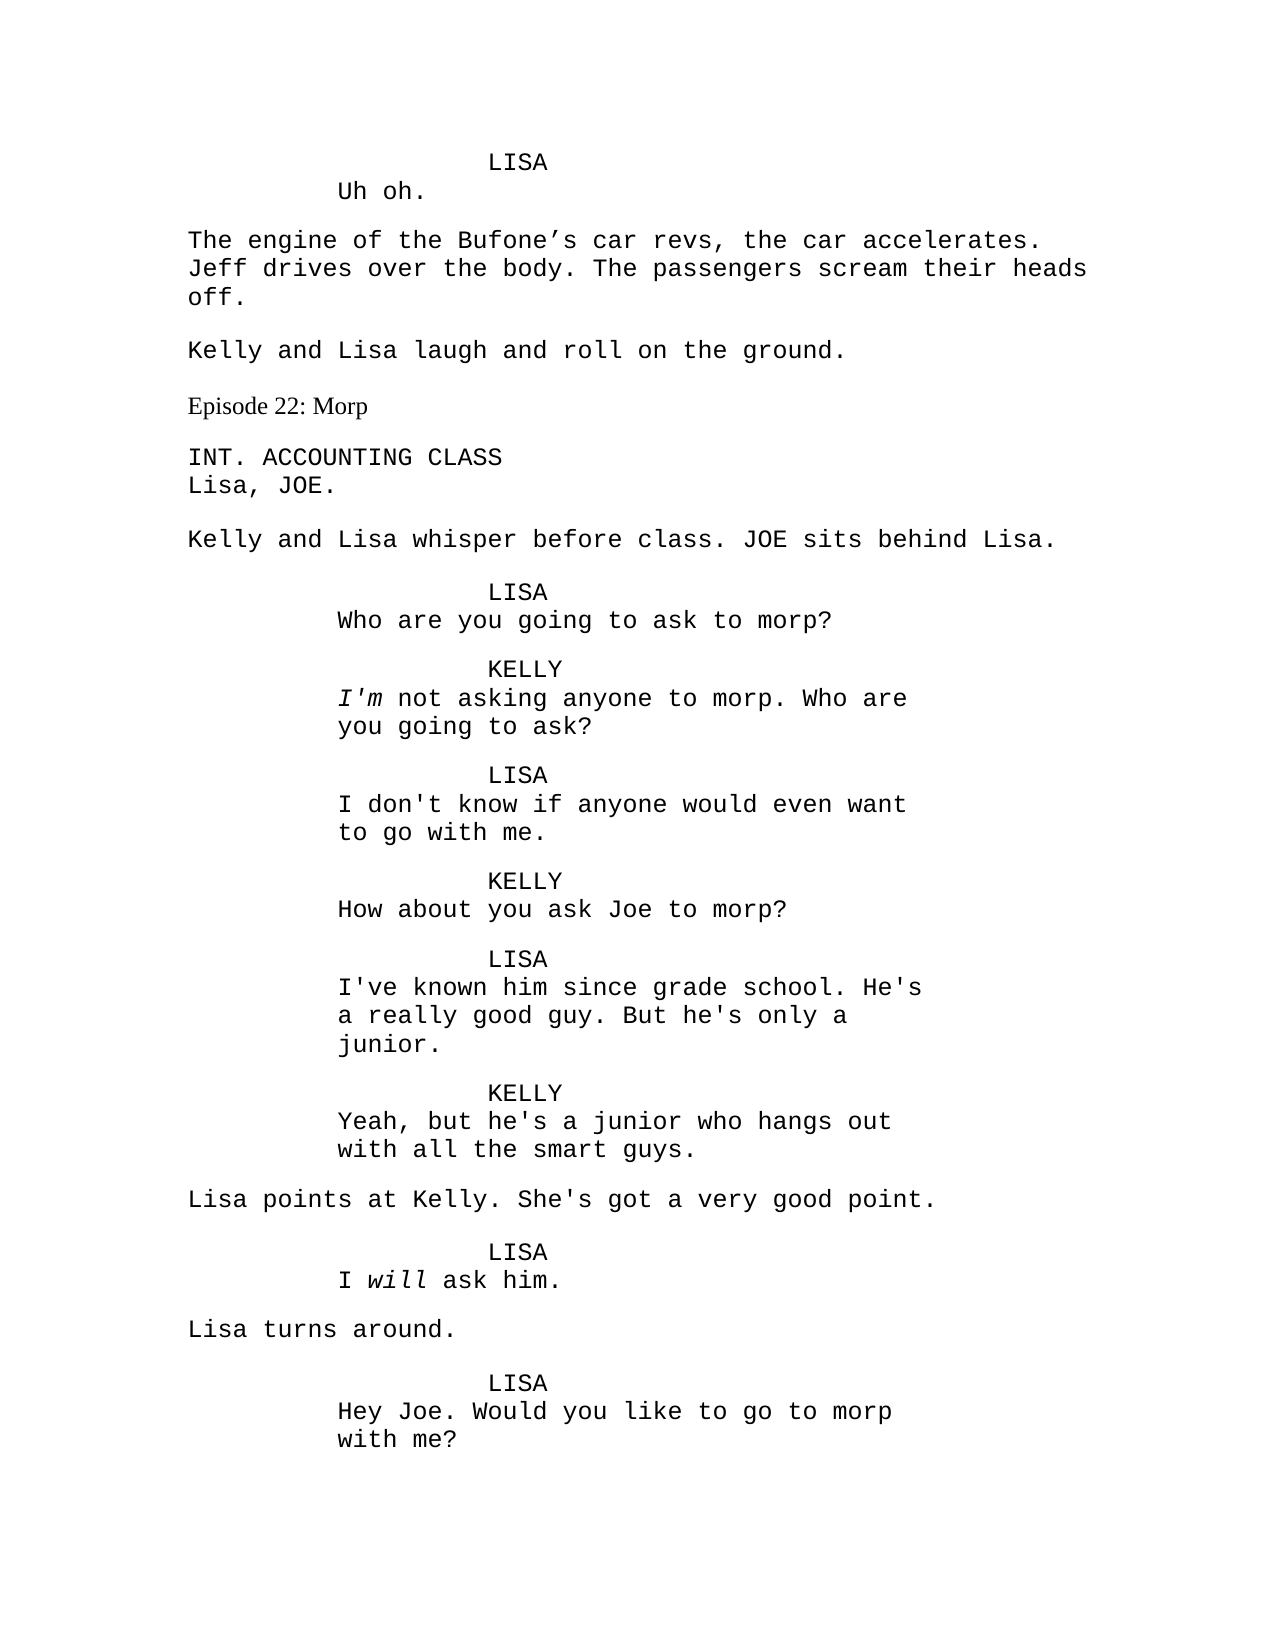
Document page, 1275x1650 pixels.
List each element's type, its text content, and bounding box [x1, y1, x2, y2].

text Hey Joe. Would you like to go to morp with me? [337, 1399, 937, 1455]
text Who are you going to ask to morp? [337, 608, 937, 636]
text Uh oh. [337, 178, 937, 207]
text LISA [187, 579, 1087, 608]
text Kelly and Lisa laugh and roll on the ground. [187, 337, 1087, 366]
text How about you ask Joe to morp? [337, 897, 937, 925]
subtitle INT. ACCOUNTING CLASS [187, 444, 1087, 473]
text I don't know if anyone would even want to go with me. [337, 791, 937, 848]
text LISA [187, 946, 1087, 974]
text LISA [187, 150, 1087, 178]
text KELLY [187, 657, 1087, 685]
text Lisa points at Kelly. She's got a very good point. [187, 1186, 1087, 1214]
text KELLY [187, 1080, 1087, 1109]
text I've known him since grade school. He's a really good guy. But he's only a junior. [337, 974, 937, 1059]
text Lisa turns around. [187, 1317, 1087, 1345]
text The engine of the Bufone’s car revs, the car accelerates. Jeff drives over the body. The passengers scream their heads off. [187, 227, 1087, 312]
text LISA [187, 1239, 1087, 1268]
text I will ask him. [337, 1268, 937, 1296]
text LISA [187, 763, 1087, 791]
text LISA [187, 1370, 1087, 1399]
text Yeah, but he's a junior who hangs out with all the smart guys. [337, 1109, 937, 1165]
subtitle Episode 22: Morp [187, 391, 1087, 419]
text Lisa, JOE. [187, 473, 1087, 501]
text KELLY [187, 869, 1087, 897]
text Kelly and Lisa whisper before class. JOE sits behind Lisa. [187, 526, 1087, 554]
text I'm not asking anyone to morp. Who are you going to ask? [337, 685, 937, 742]
